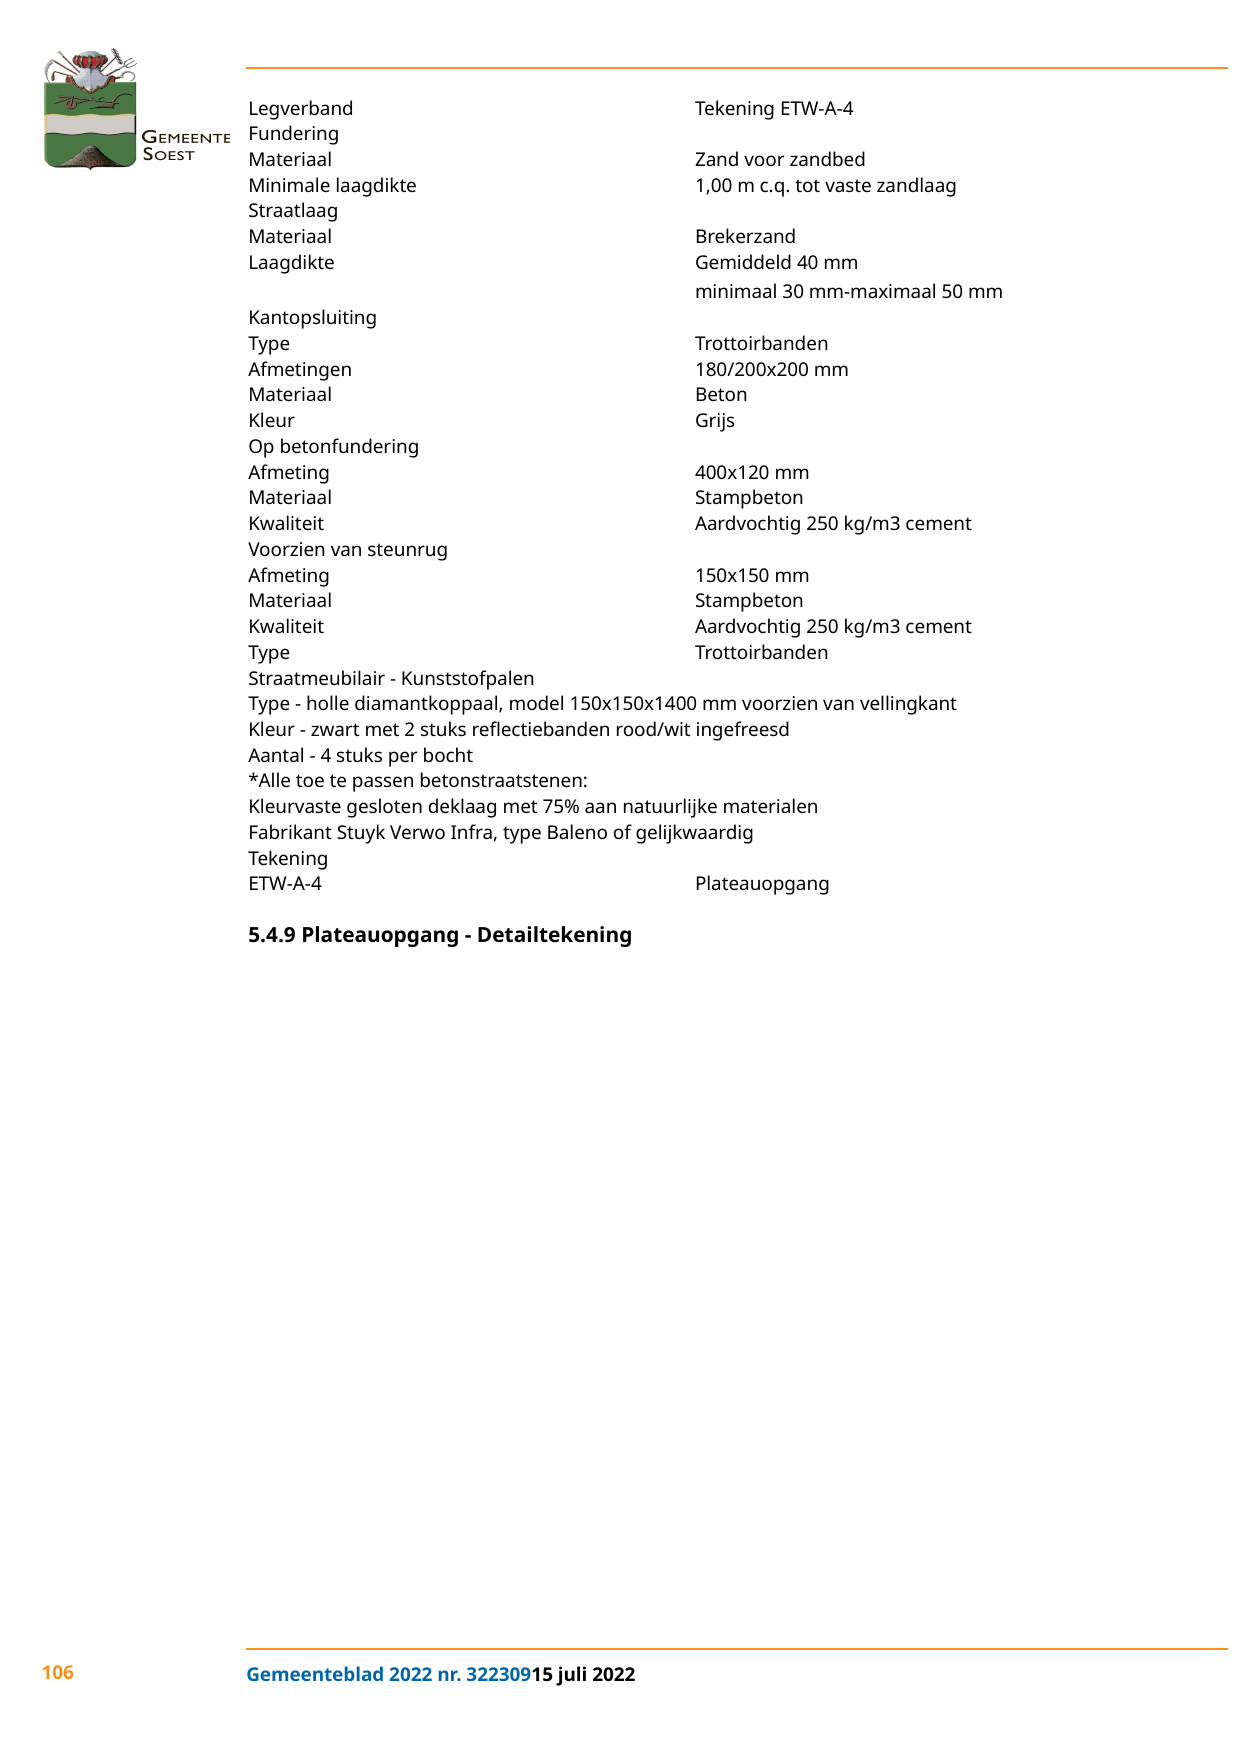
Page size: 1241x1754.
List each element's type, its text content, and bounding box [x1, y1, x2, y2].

table_cell Kwaliteit [248, 510, 695, 536]
table_cell Plateauopgang [695, 871, 1152, 896]
table_cell 400x120 mm [695, 459, 1152, 484]
table_cell ETW-A-4 [248, 871, 695, 896]
table_cell 150x150 mm [695, 562, 1152, 587]
table_cell Type - holle diamantkoppaal, model 150x150x1400 mm voorzien van vellingkant [248, 690, 1152, 716]
table_cell Aardvochtig 250 kg/m3 cement [695, 613, 1152, 639]
table_cell Tekening [248, 845, 1152, 871]
table_cell Afmetingen [248, 356, 695, 382]
table_cell 180/200x200 mm [695, 356, 1152, 382]
table_cell 1,00 m c.q. tot vaste zandlaag [695, 172, 1152, 198]
table_cell Type [248, 639, 695, 665]
table_cell Materiaal [248, 485, 695, 510]
table_cell Straatlaag [248, 198, 1152, 223]
table_cell Kantopsluiting [248, 305, 1152, 330]
table_cell Aardvochtig 250 kg/m3 cement [695, 510, 1152, 536]
table_cell Legverband [248, 95, 695, 121]
table_cell Minimale laagdikte [248, 172, 695, 198]
table_cell Beton [695, 382, 1152, 407]
text 5.4.9 Plateauopgang - Detailtekening [248, 920, 1152, 949]
table_cell Type [248, 330, 695, 356]
table_cell Stampbeton [695, 485, 1152, 510]
table_cell Fundering [248, 121, 1152, 146]
table_cell Voorzien van steunrug [248, 536, 1152, 562]
table_cell Kleurvaste gesloten deklaag met 75% aan natuurlijke materialen [248, 793, 1152, 819]
table_cell Trottoirbanden [695, 639, 1152, 665]
table_cell Kwaliteit [248, 613, 695, 639]
table_cell Tekening ETW-A-4 [695, 95, 1152, 121]
table_cell Fabrikant Stuyk Verwo Infra, type Baleno of gelijkwaardig [248, 819, 1152, 845]
table_cell Gemiddeld 40 mm minimaal 30 mm-maximaal 50 mm [695, 249, 1152, 304]
table_cell Afmeting [248, 459, 695, 484]
table_cell Materiaal [248, 224, 695, 249]
table_cell Stampbeton [695, 588, 1152, 613]
table_cell Materiaal [248, 588, 695, 613]
table_cell Zand voor zandbed [695, 146, 1152, 172]
table_cell Aantal - 4 stuks per bocht [248, 742, 1152, 768]
table_cell Trottoirbanden [695, 330, 1152, 356]
table_cell Straatmeubilair - Kunststofpalen [248, 665, 1152, 690]
table_cell Kleur [248, 408, 695, 433]
table_cell Materiaal [248, 146, 695, 172]
table_cell Kleur - zwart met 2 stuks reflectiebanden rood/wit ingefreesd [248, 716, 1152, 742]
table_cell Laagdikte [248, 249, 695, 304]
table_cell Afmeting [248, 562, 695, 587]
table_cell *Alle toe te passen betonstraatstenen: [248, 768, 1152, 793]
table_cell Grijs [695, 408, 1152, 433]
table_cell Brekerzand [695, 224, 1152, 249]
table_cell Op betonfundering [248, 433, 1152, 459]
picture [41, 47, 231, 172]
table_cell Materiaal [248, 382, 695, 407]
